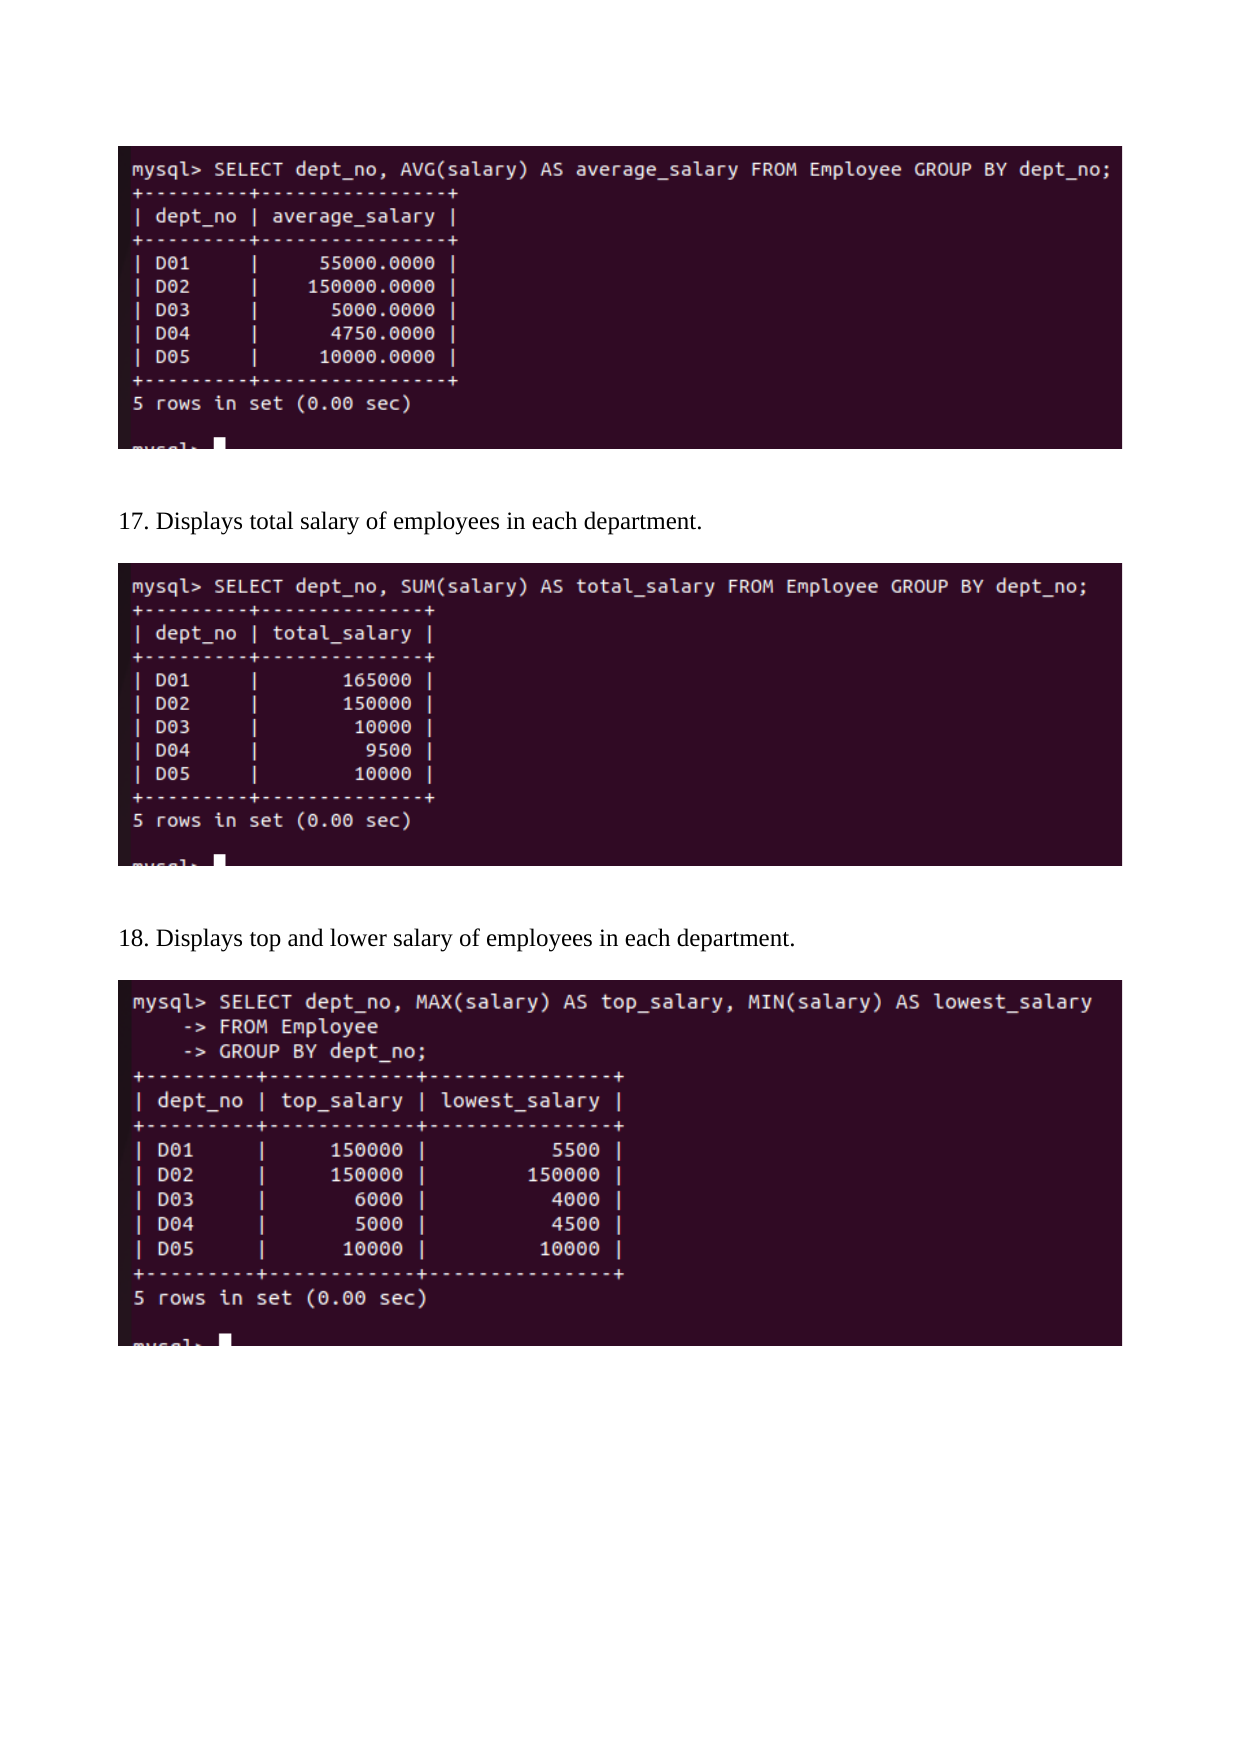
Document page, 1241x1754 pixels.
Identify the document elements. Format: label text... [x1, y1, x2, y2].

picture [118, 146, 1123, 449]
picture [118, 563, 1123, 866]
picture [118, 980, 1123, 1346]
text 17. Displays total salary of employees in each department. [118, 506, 1122, 535]
text 18. Displays top and lower salary of employees in each department. [118, 923, 1122, 952]
